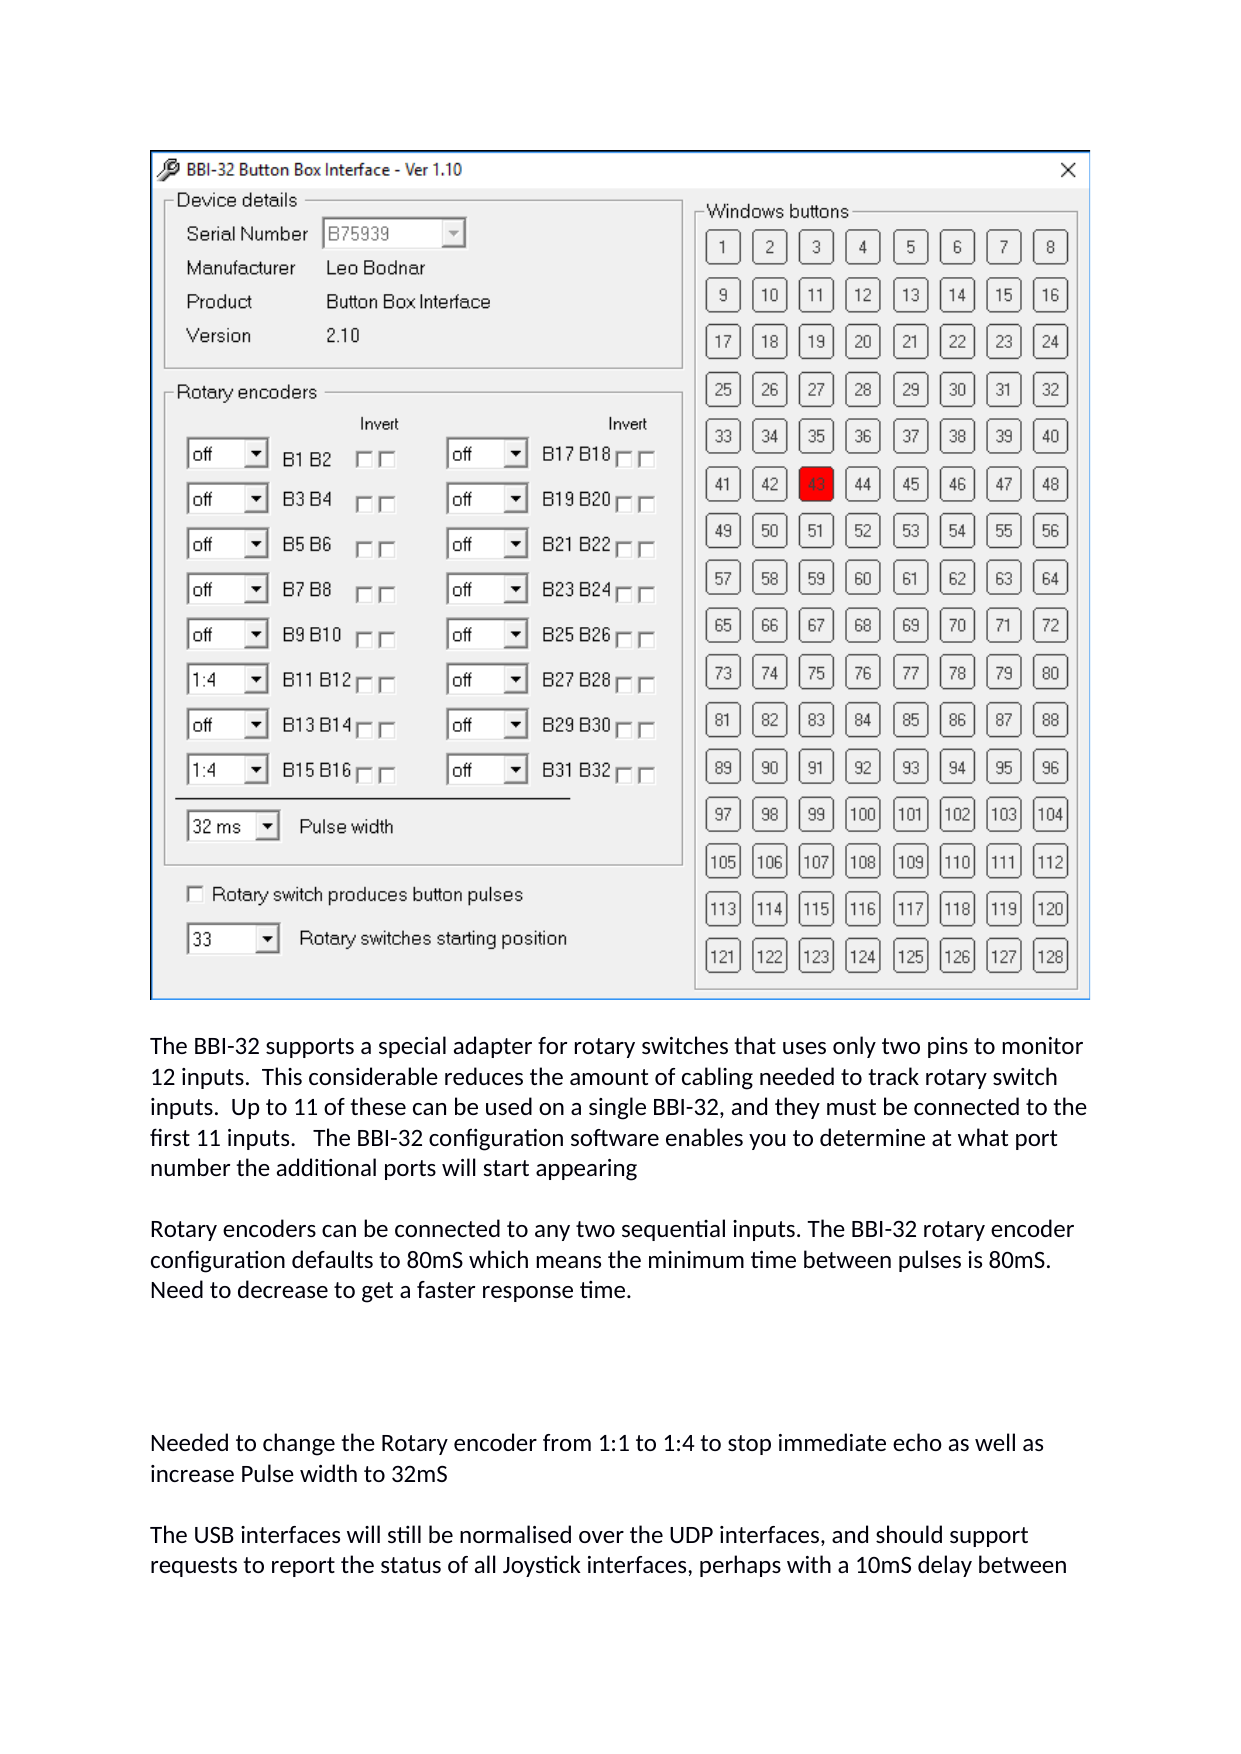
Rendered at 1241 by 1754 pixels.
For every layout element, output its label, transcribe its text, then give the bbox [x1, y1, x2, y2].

text The USB interfaces will still be normalised over the UDP interfaces, and should support requests to report the status of all Joystick interfaces, perhaps with a 10mS delay between [150, 1519, 1090, 1580]
text Rotary encoders can be connected to any two sequential inputs. The BBI-32 rotary encoder configuration defaults to 80mS which means the minimum time between pulses is 80mS. Need to decrease to get a faster response time. [150, 1214, 1090, 1305]
text The BBI-32 supports a special adapter for rotary switches that uses only two pins to monitor 12 inputs. This considerable reduces the amount of cabling needed to track rotary switch inputs. Up to 11 of these can be used on a single BBI-32, and they must be connected to the first 11 inputs. The BBI-32 configuration software enables you to determine at what port number the additional ports will start appearing [150, 1031, 1090, 1183]
picture [150, 150, 1091, 1000]
text Needed to change the Rotary encoder from 1:1 to 1:4 to stop immediate echo as well as increase Pulse width to 32mS [150, 1427, 1090, 1488]
